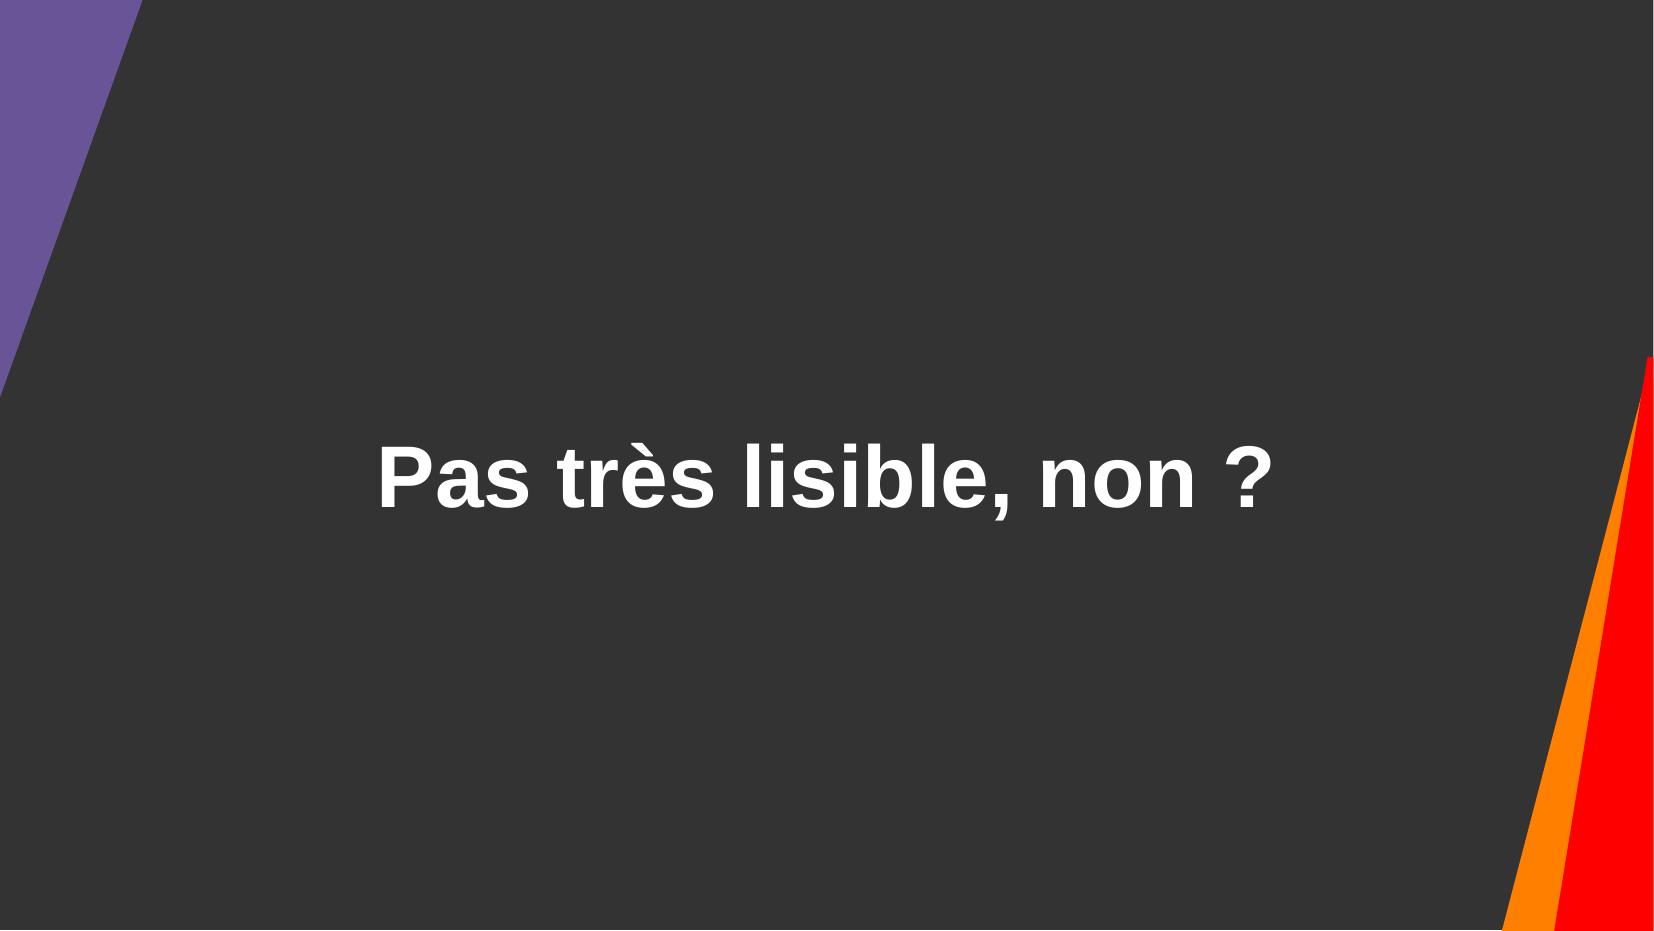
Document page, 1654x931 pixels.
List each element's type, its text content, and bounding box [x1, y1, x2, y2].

text_box [1501, 356, 1654, 931]
title Pas très lisible, non ? [31, 428, 1622, 527]
text_box [0, 0, 143, 398]
